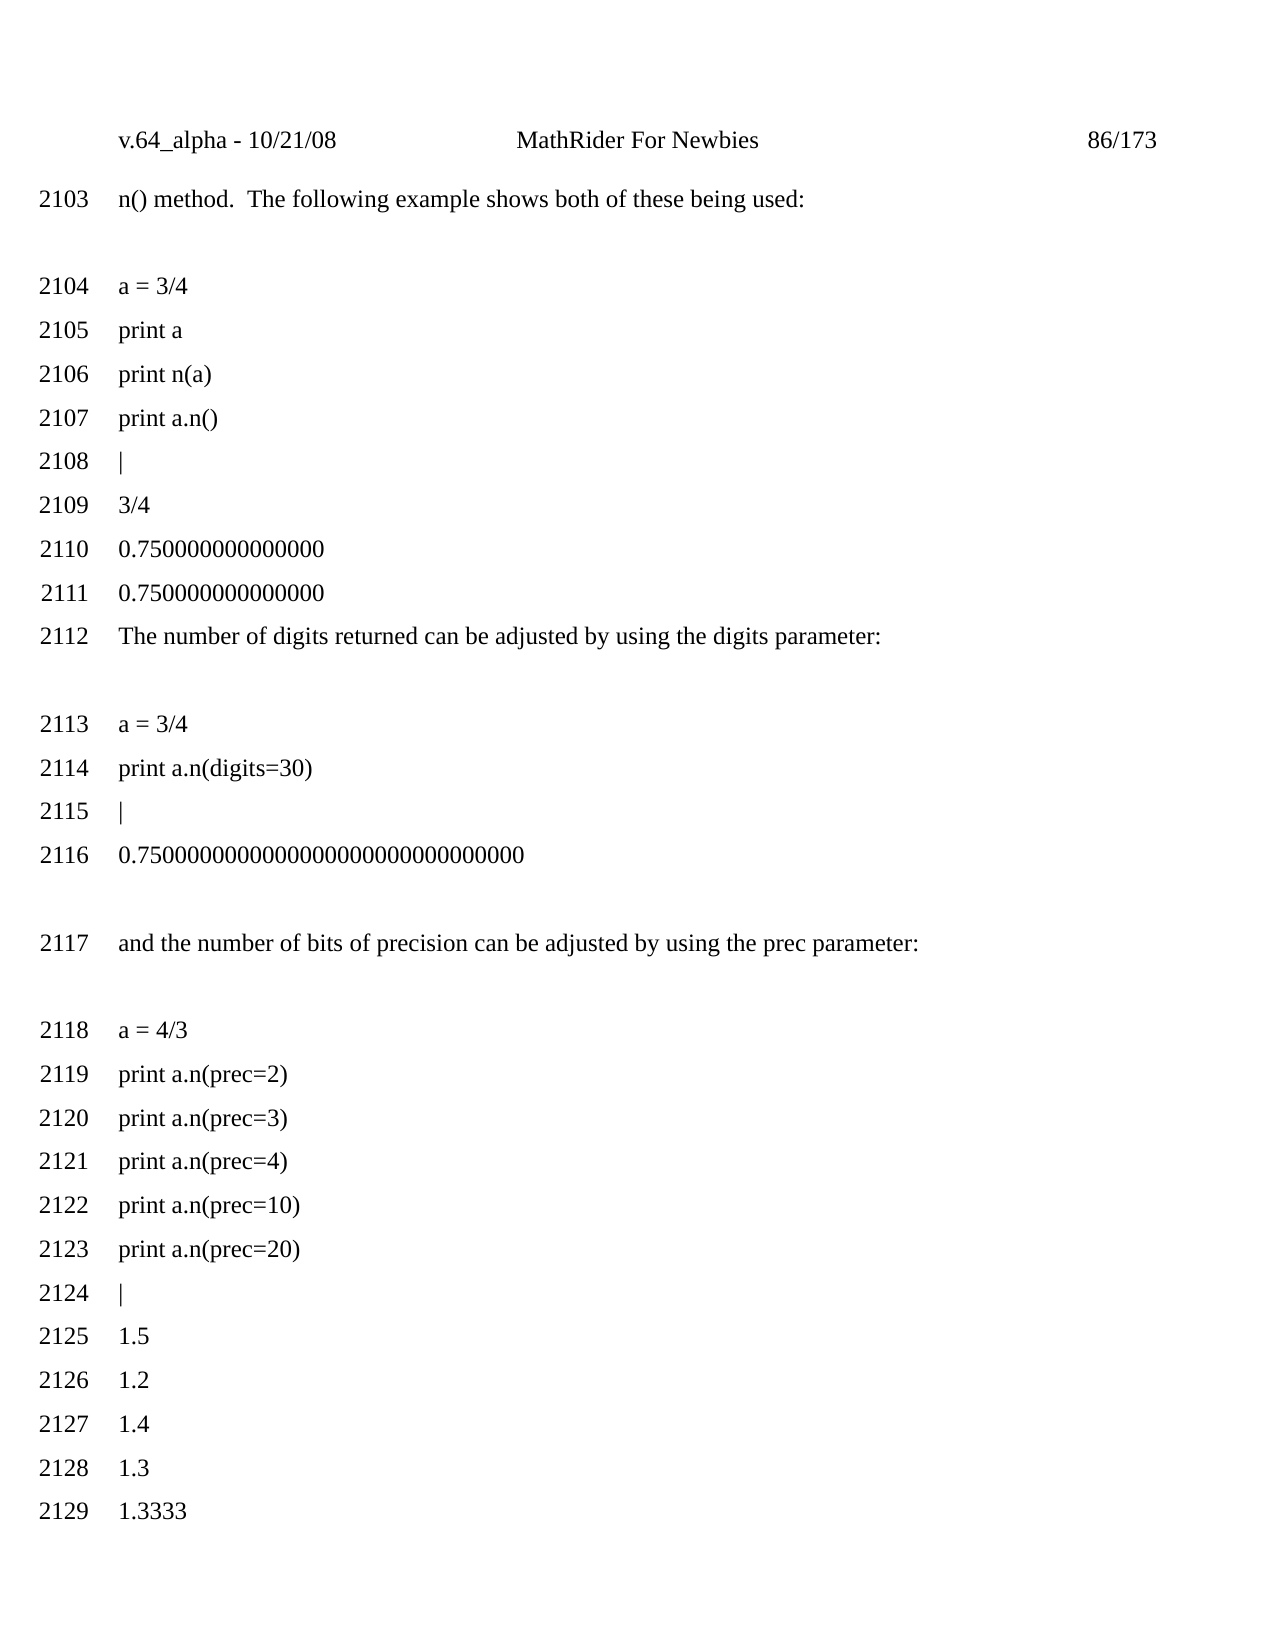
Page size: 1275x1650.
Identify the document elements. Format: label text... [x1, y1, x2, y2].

text 0.7500000000000000000000000000000 [118, 840, 1157, 869]
text print a.n(prec=4) [118, 1146, 1157, 1175]
text print a [118, 315, 1157, 344]
text print a.n(digits=30) [118, 753, 1157, 781]
text print a.n(prec=20) [118, 1234, 1157, 1263]
text | [118, 1278, 1157, 1306]
text The number of digits returned can be adjusted by using the digits parameter: [118, 621, 1157, 650]
text | [118, 446, 1157, 475]
text print n(a) [118, 359, 1157, 388]
text print a.n(prec=10) [118, 1190, 1157, 1219]
text print a.n(prec=2) [118, 1059, 1157, 1088]
text 1.2 [118, 1365, 1157, 1394]
text 0.750000000000000 [118, 534, 1157, 563]
text 1.3333 [118, 1496, 1157, 1525]
text 1.4 [118, 1409, 1157, 1438]
text 1.5 [118, 1321, 1157, 1350]
text 0.750000000000000 [118, 578, 1157, 606]
text 1.3 [118, 1453, 1157, 1481]
text | [118, 796, 1157, 825]
text a = 4/3 [118, 1015, 1157, 1044]
text a = 3/4 [118, 271, 1157, 300]
text 3/4 [118, 490, 1157, 519]
text a = 3/4 [118, 709, 1157, 738]
text and the number of bits of precision can be adjusted by using the prec parameter: [118, 928, 1157, 956]
text print a.n() [118, 403, 1157, 431]
text n() method. The following example shows both of these being used: [118, 184, 1157, 213]
text print a.n(prec=3) [118, 1103, 1157, 1131]
